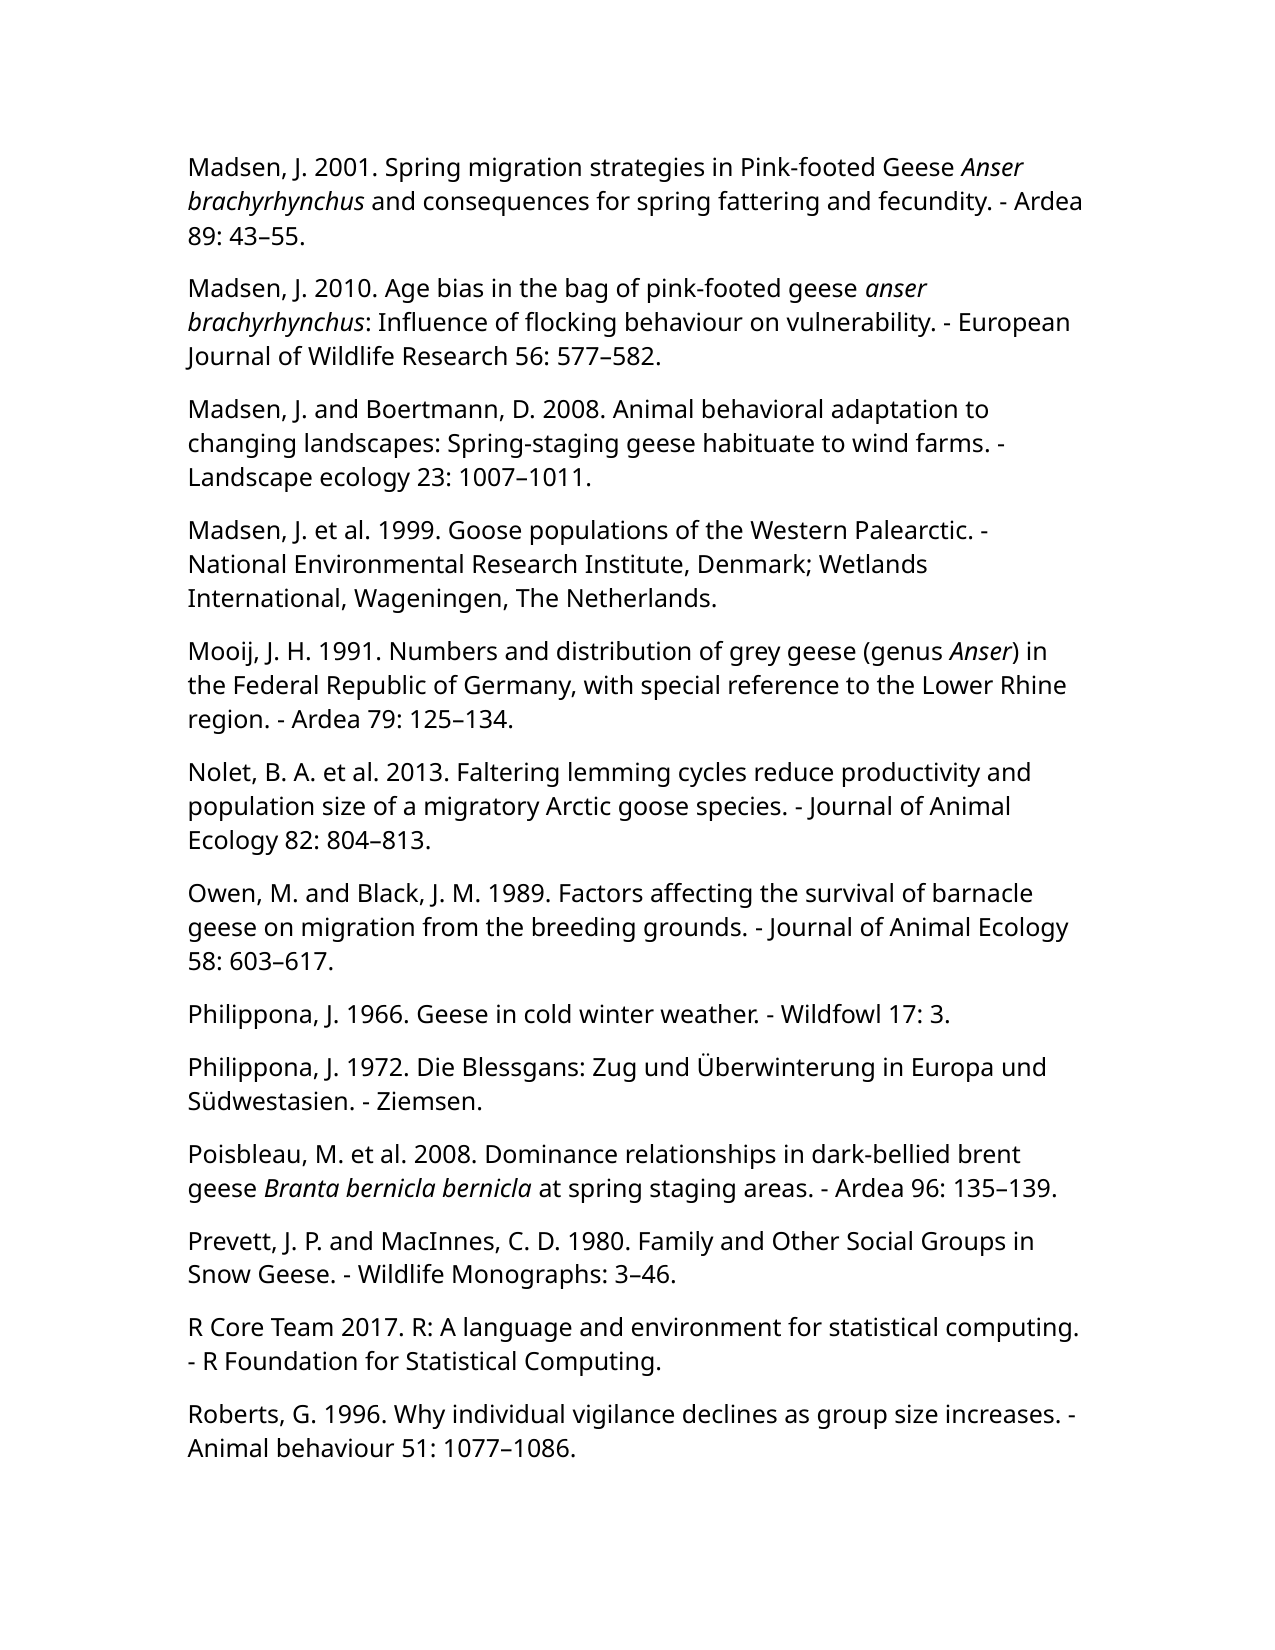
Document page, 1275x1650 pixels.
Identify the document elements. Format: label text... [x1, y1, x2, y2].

text Madsen, J. and Boertmann, D. 2008. Animal behavioral adaptation to changing landscapes: Spring-staging geese habituate to wind farms. - Landscape ecology 23: 1007–1011. [187, 392, 1087, 494]
text Madsen, J. 2001. Spring migration strategies in Pink-footed Geese Anser brachyrhynchus and consequences for spring fattering and fecundity. - Ardea 89: 43–55. [187, 150, 1087, 252]
text Madsen, J. et al. 1999. Goose populations of the Western Palearctic. - National Environmental Research Institute, Denmark; Wetlands International, Wageningen, The Netherlands. [187, 513, 1087, 615]
text Philippona, J. 1966. Geese in cold winter weather. - Wildfowl 17: 3. [187, 997, 1087, 1031]
text Mooij, J. H. 1991. Numbers and distribution of grey geese (genus Anser) in the Federal Republic of Germany, with special reference to the Lower Rhine region. - Ardea 79: 125–134. [187, 634, 1087, 736]
text Poisbleau, M. et al. 2008. Dominance relationships in dark-bellied brent geese Branta bernicla bernicla at spring staging areas. - Ardea 96: 135–139. [187, 1136, 1087, 1204]
text Prevett, J. P. and MacInnes, C. D. 1980. Family and Other Social Groups in Snow Geese. - Wildlife Monographs: 3–46. [187, 1223, 1087, 1291]
text Roberts, G. 1996. Why individual vigilance declines as group size increases. - Animal behaviour 51: 1077–1086. [187, 1397, 1087, 1465]
text R Core Team 2017. R: A language and environment for statistical computing. - R Foundation for Statistical Computing. [187, 1310, 1087, 1378]
text Owen, M. and Black, J. M. 1989. Factors affecting the survival of barnacle geese on migration from the breeding grounds. - Journal of Animal Ecology 58: 603–617. [187, 876, 1087, 978]
text Philippona, J. 1972. Die Blessgans: Zug und Überwinterung in Europa und Südwestasien. - Ziemsen. [187, 1049, 1087, 1117]
text Nolet, B. A. et al. 2013. Faltering lemming cycles reduce productivity and population size of a migratory Arctic goose species. - Journal of Animal Ecology 82: 804–813. [187, 755, 1087, 857]
text Madsen, J. 2010. Age bias in the bag of pink-footed geese anser brachyrhynchus: Influence of flocking behaviour on vulnerability. - European Journal of Wildlife Research 56: 577–582. [187, 271, 1087, 373]
